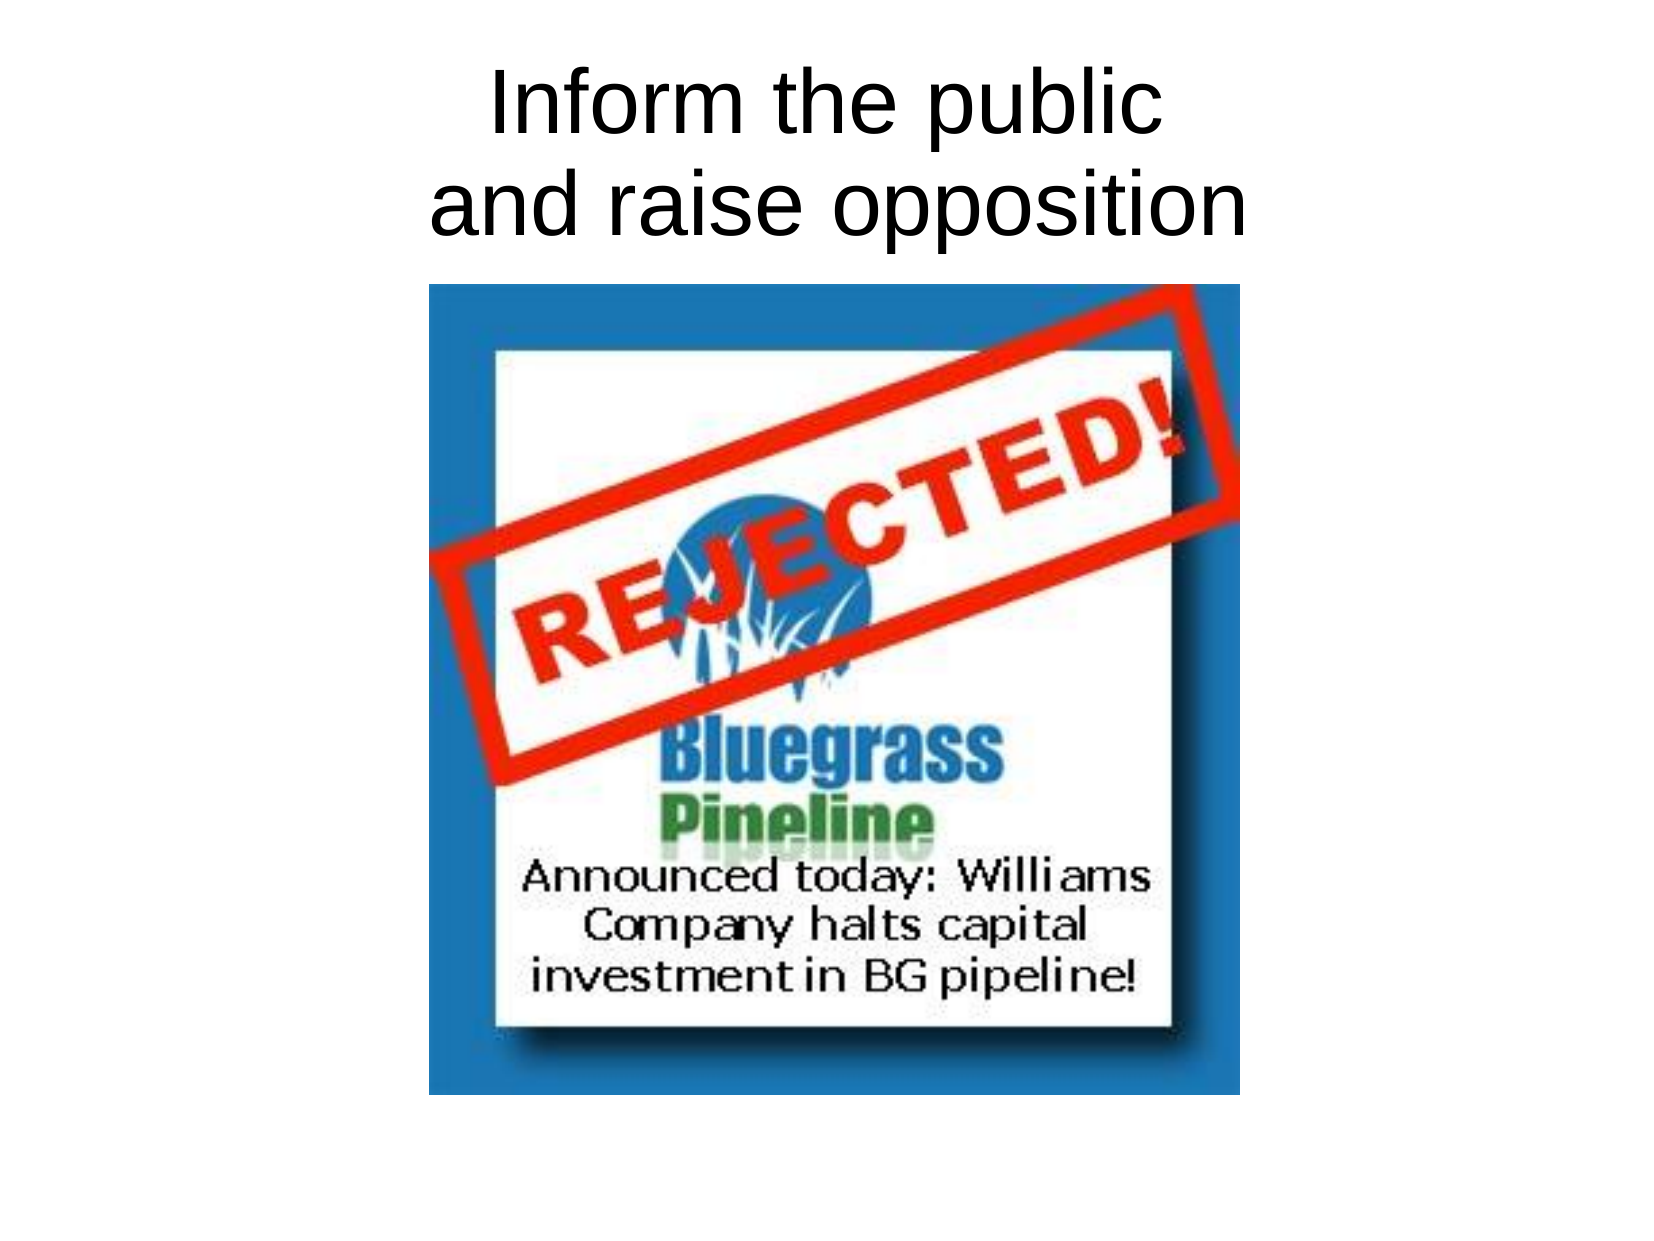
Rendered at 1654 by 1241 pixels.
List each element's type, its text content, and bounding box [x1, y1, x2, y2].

title Inform the public and raise opposition [82, 49, 1571, 257]
picture [429, 284, 1240, 1096]
